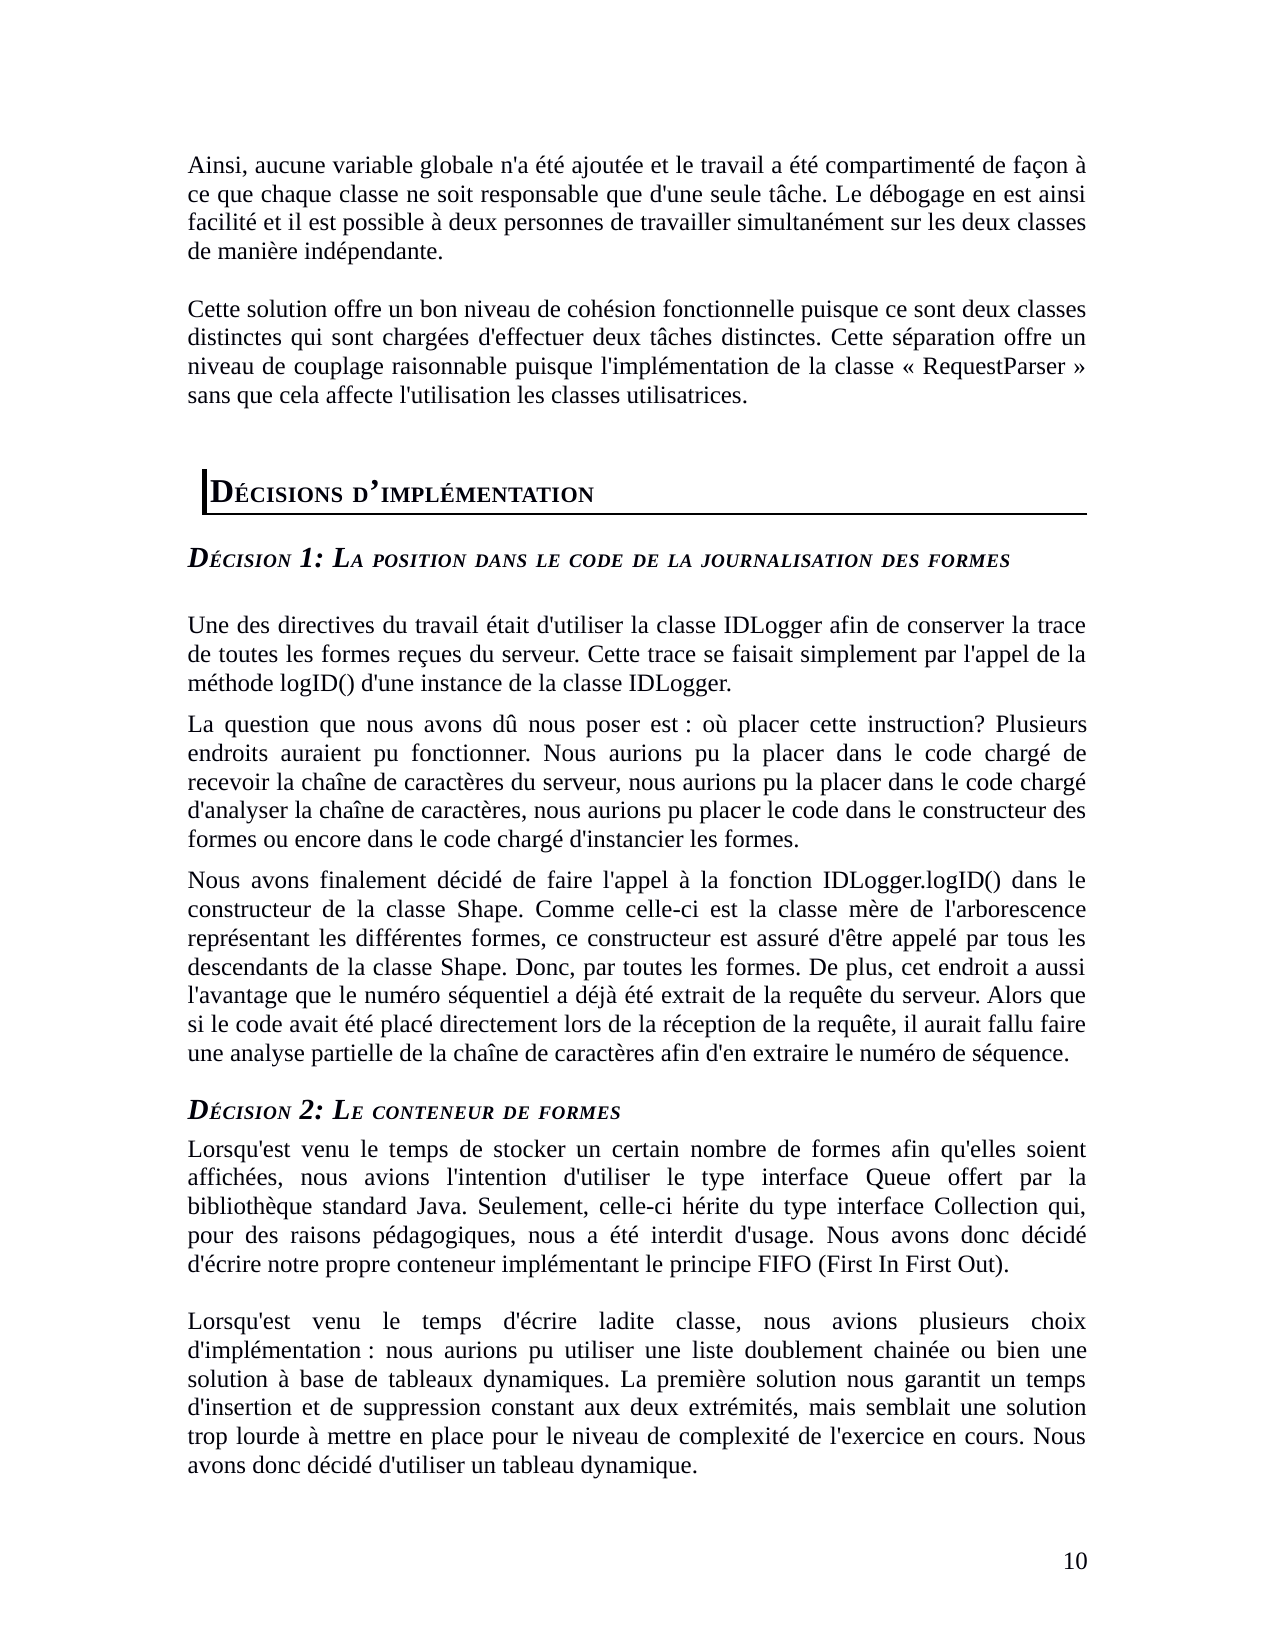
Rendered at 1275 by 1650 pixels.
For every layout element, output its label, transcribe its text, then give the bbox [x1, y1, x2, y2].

text Lorsqu'est venu le temps de stocker un certain nombre de formes afin qu'elles soient affichées, nous avions l'intention d'utiliser le type interface Queue offert par la bibliothèque standard Java. Seulement, celle-ci hérite du type interface Collection qui, pour des raisons pédagogiques, nous a été interdit d'usage. Nous avons donc décidé d'écrire notre propre conteneur implémentant le principe FIFO (First In First Out). [187, 1134, 1087, 1277]
text Une des directives du travail était d'utiliser la classe IDLogger afin de conserver la trace de toutes les formes reçues du serveur. Cette trace se faisait simplement par l'appel de la méthode logID() d'une instance de la classe IDLogger. [187, 611, 1087, 697]
subtitle Décisions d’implémentation [207, 469, 1087, 513]
text Lorsqu'est venu le temps d'écrire ladite classe, nous avions plusieurs choix d'implémentation : nous aurions pu utiliser une liste doublement chainée ou bien une solution à base de tableaux dynamiques. La première solution nous garantit un temps d'insertion et de suppression constant aux deux extrémités, mais semblait une solution trop lourde à mettre en place pour le niveau de complexité de l'exercice en cours. Nous avons donc décidé d'utiliser un tableau dynamique. [187, 1306, 1087, 1479]
subtitle Décision 2: Le conteneur de formes [187, 1092, 1087, 1125]
text Nous avons finalement décidé de faire l'appel à la fonction IDLogger.logID() dans le constructeur de la classe Shape. Comme celle-ci est la classe mère de l'arborescence représentant les différentes formes, ce constructeur est assuré d'être appelé par tous les descendants de la classe Shape. Donc, par toutes les formes. De plus, cet endroit a aussi l'avantage que le numéro séquentiel a déjà été extrait de la requête du serveur. Alors que si le code avait été placé directement lors de la réception de la requête, il aurait fallu faire une analyse partielle de la chaîne de caractères afin d'en extraire le numéro de séquence. [187, 866, 1087, 1067]
text La question que nous avons dû nous poser est : où placer cette instruction? Plusieurs endroits auraient pu fonctionner. Nous aurions pu la placer dans le code chargé de recevoir la chaîne de caractères du serveur, nous aurions pu la placer dans le code chargé d'analyser la chaîne de caractères, nous aurions pu placer le code dans le constructeur des formes ou encore dans le code chargé d'instancier les formes. [187, 709, 1087, 853]
text Cette solution offre un bon niveau de cohésion fonctionnelle puisque ce sont deux classes distinctes qui sont chargées d'effectuer deux tâches distinctes. Cette séparation offre un niveau de couplage raisonnable puisque l'implémentation de la classe « RequestParser » sans que cela affecte l'utilisation les classes utilisatrices. [187, 294, 1087, 409]
text Ainsi, aucune variable globale n'a été ajoutée et le travail a été compartimenté de façon à ce que chaque classe ne soit responsable que d'une seule tâche. Le débogage en est ainsi facilité et il est possible à deux personnes de travailler simultanément sur les deux classes de manière indépendante. [187, 150, 1087, 265]
subtitle Décision 1: La position dans le code de la journalisation des formes [187, 540, 1087, 573]
